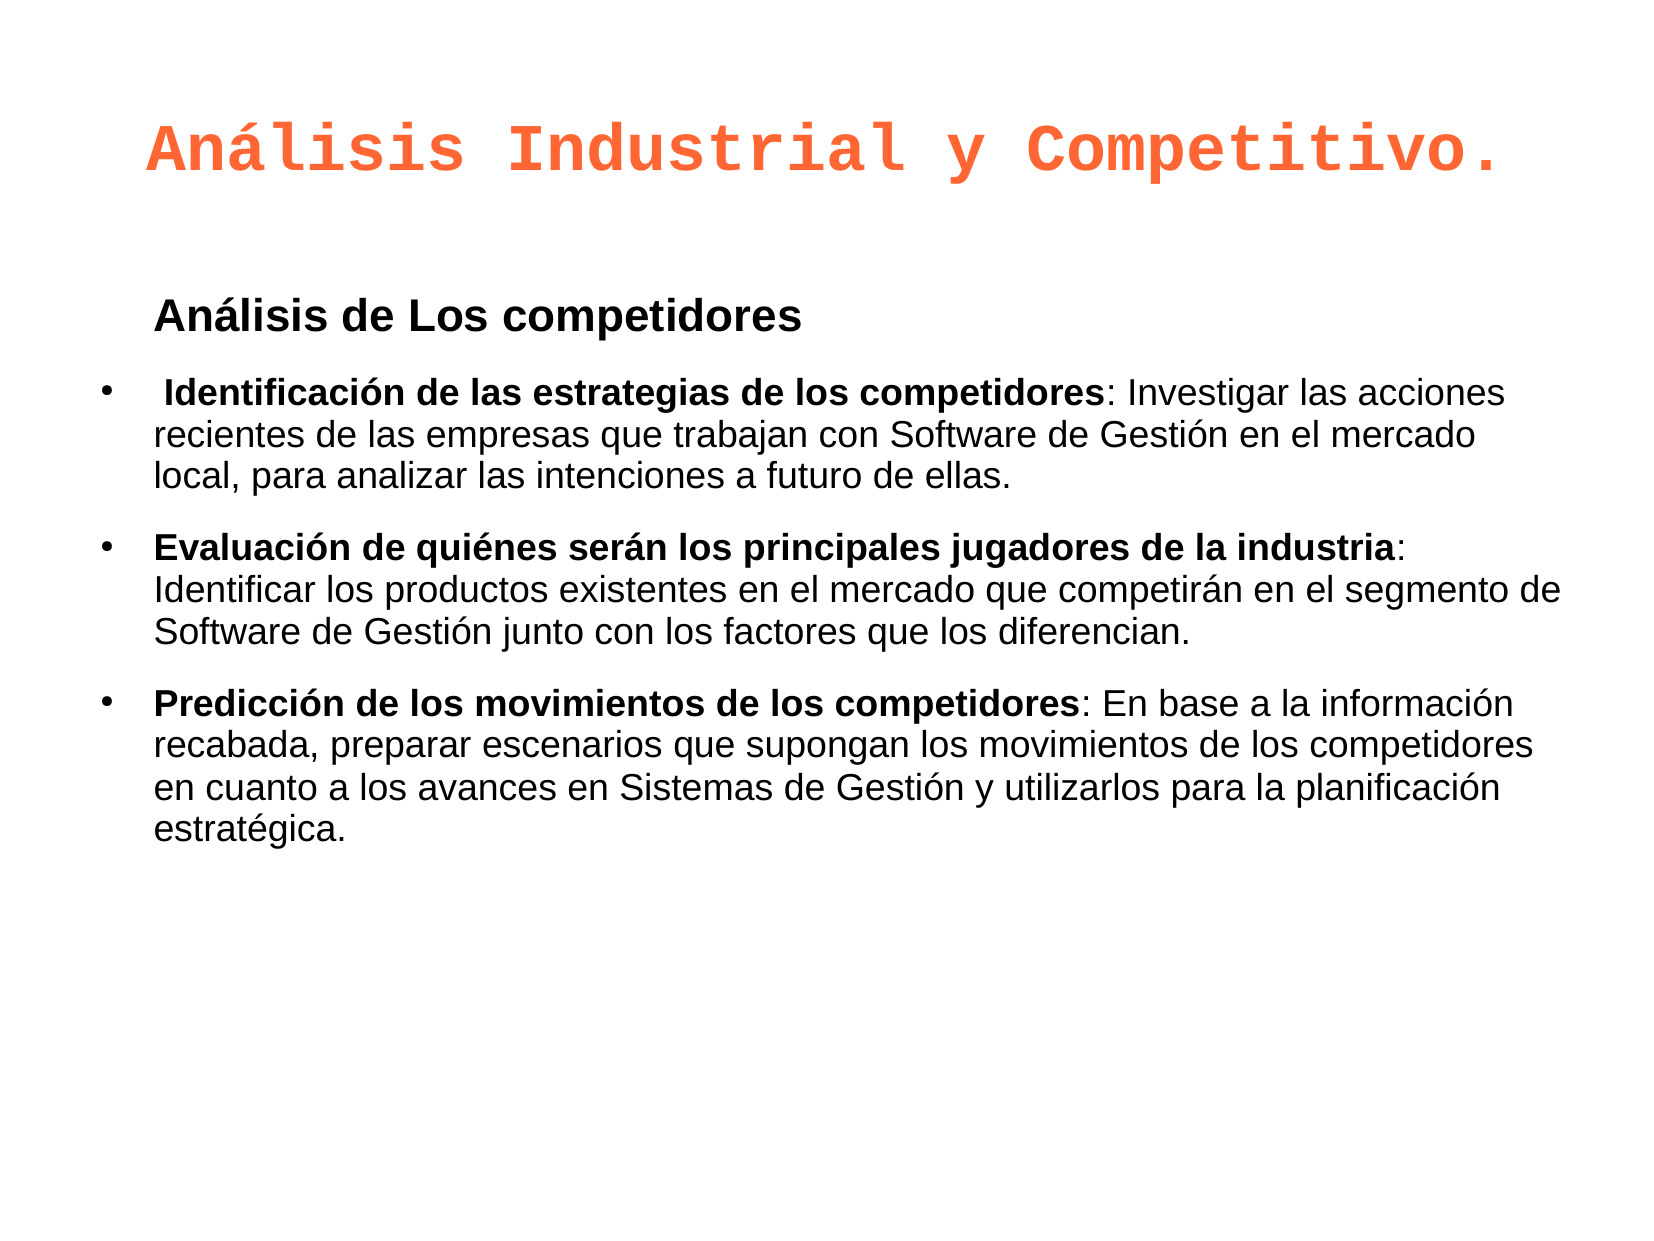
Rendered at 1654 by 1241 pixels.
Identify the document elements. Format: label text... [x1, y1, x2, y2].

title Análisis Industrial y Competitivo. [82, 56, 1571, 250]
list Análisis de Los competidores Identificación de las estrategias de los competidores: Investigar las acciones recientes de las empresas que trabajan con Software de Gestión en el mercado local, para analizar las intenciones a futuro de ellas. Evaluación de quiénes serán los principales jugadores de la industria: Identificar los productos existentes en el mercado que competirán en el segmento de Software de Gestión junto con los factores que los diferencian. Predicción de los movimientos de los competidores: En base a la información recabada, preparar escenarios que supongan los movimientos de los competidores en cuanto a los avances en Sistemas de Gestión y utilizarlos para la planificación estratégica. [82, 290, 1571, 1094]
